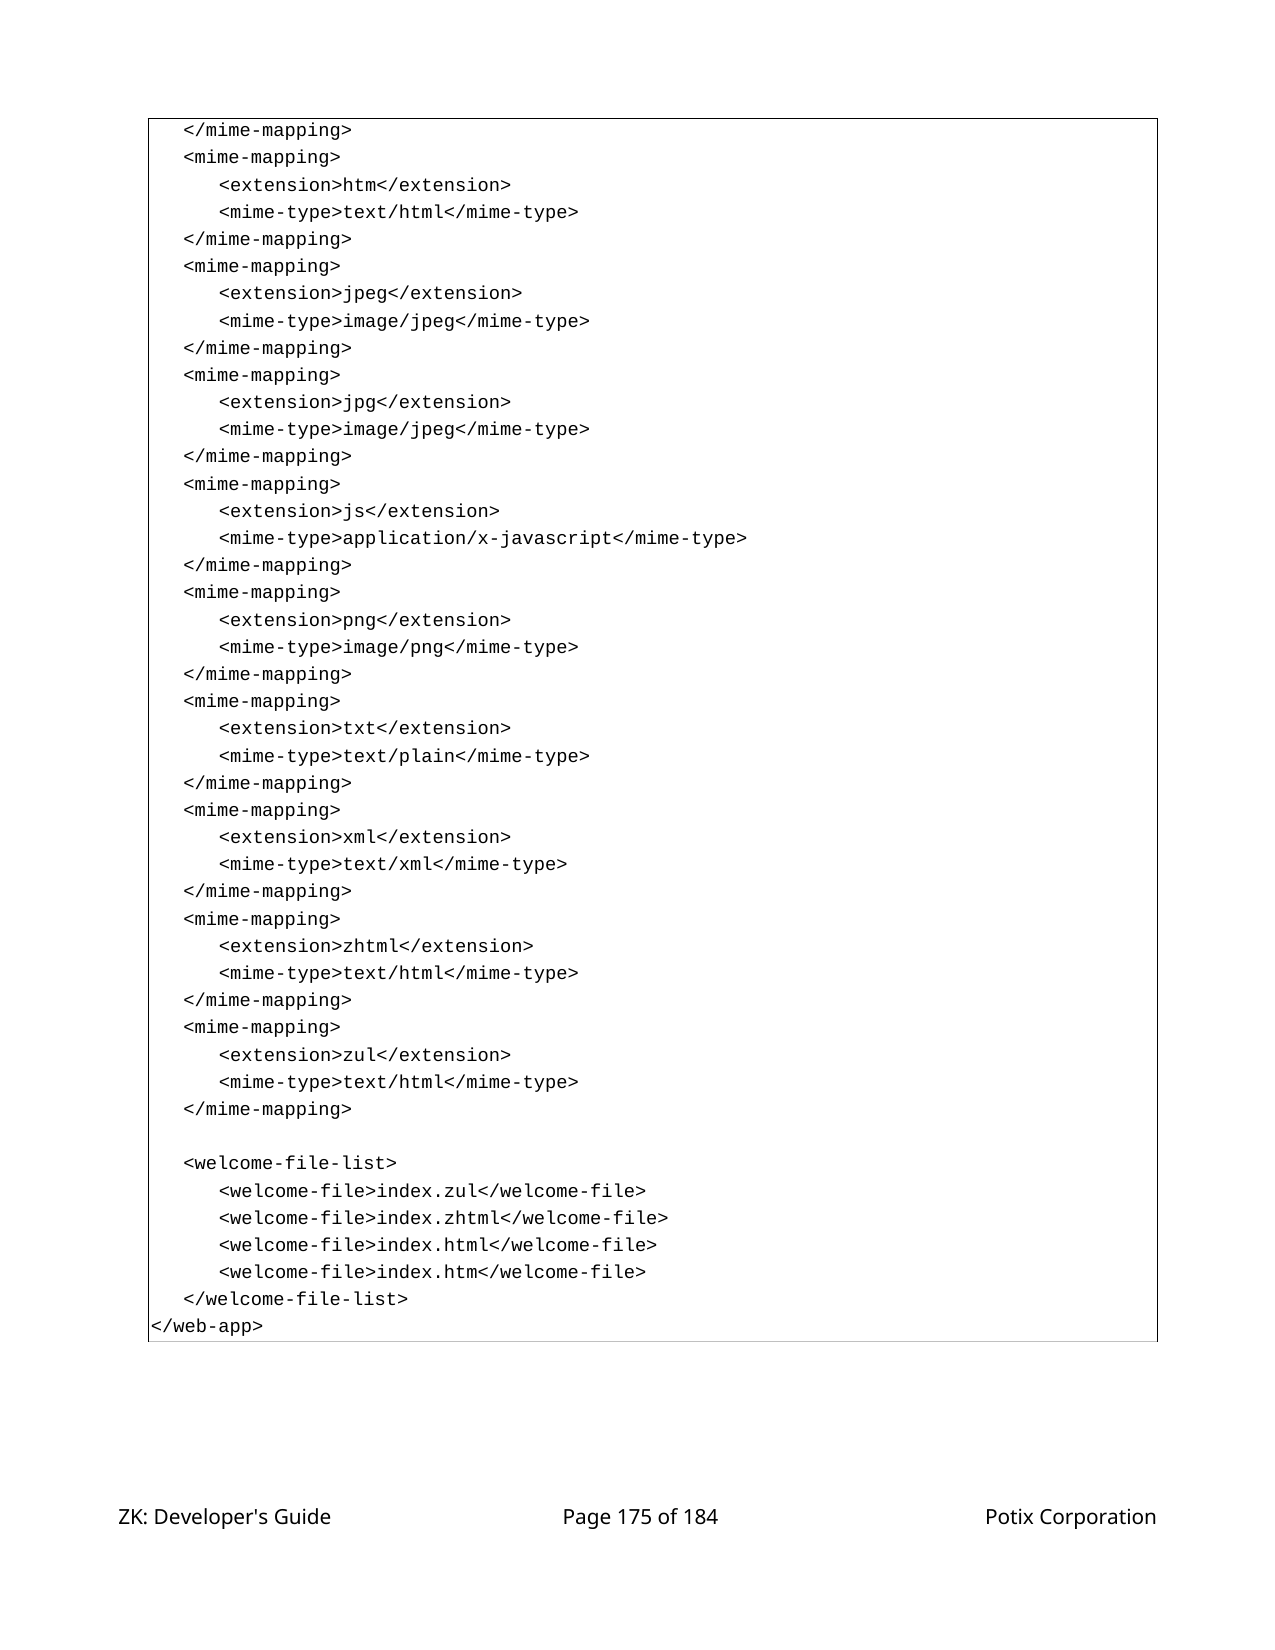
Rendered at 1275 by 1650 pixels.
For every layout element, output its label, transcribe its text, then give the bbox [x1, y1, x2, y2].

text </web-app> [149, 1314, 1157, 1341]
text <extension>png</extension> [149, 607, 1157, 632]
text <mime-type>image/jpeg</mime-type> [149, 308, 1157, 333]
text </mime-mapping> [149, 771, 1157, 795]
text <mime-mapping> [149, 254, 1157, 278]
text <extension>txt</extension> [149, 716, 1157, 741]
text </mime-mapping> [149, 336, 1157, 360]
text <extension>xml</extension> [149, 825, 1157, 849]
text <extension>zhtml</extension> [149, 934, 1157, 958]
text <mime-mapping> [149, 145, 1157, 169]
text <mime-mapping> [149, 363, 1157, 387]
text <mime-type>text/xml</mime-type> [149, 852, 1157, 876]
text <mime-type>image/jpeg</mime-type> [149, 417, 1157, 441]
text <mime-mapping> [149, 1015, 1157, 1039]
text </welcome-file-list> [149, 1287, 1157, 1311]
text <mime-mapping> [149, 798, 1157, 822]
text <mime-mapping> [149, 472, 1157, 496]
text <mime-mapping> [149, 689, 1157, 713]
text <mime-type>application/x-javascript</mime-type> [149, 526, 1157, 550]
text <extension>jpg</extension> [149, 390, 1157, 414]
text <welcome-file>index.htm</welcome-file> [149, 1260, 1157, 1284]
text <extension>htm</extension> [149, 172, 1157, 197]
text </mime-mapping> [149, 553, 1157, 577]
text <welcome-file-list> [149, 1151, 1157, 1176]
text <welcome-file>index.zhtml</welcome-file> [149, 1206, 1157, 1230]
text </mime-mapping> [149, 444, 1157, 469]
text <extension>zul</extension> [149, 1042, 1157, 1067]
text </mime-mapping> [149, 227, 1157, 251]
text <mime-mapping> [149, 907, 1157, 931]
text <welcome-file>index.zul</welcome-file> [149, 1178, 1157, 1203]
text </mime-mapping> [149, 119, 1157, 142]
text <welcome-file>index.html</welcome-file> [149, 1233, 1157, 1257]
text <mime-type>image/png</mime-type> [149, 635, 1157, 659]
text <mime-mapping> [149, 580, 1157, 604]
text </mime-mapping> [149, 662, 1157, 686]
text <mime-type>text/plain</mime-type> [149, 743, 1157, 768]
text </mime-mapping> [149, 1097, 1157, 1121]
text <mime-type>text/html</mime-type> [149, 200, 1157, 224]
text </mime-mapping> [149, 988, 1157, 1012]
text <extension>js</extension> [149, 499, 1157, 523]
text <extension>jpeg</extension> [149, 281, 1157, 306]
text <mime-type>text/html</mime-type> [149, 1070, 1157, 1094]
text </mime-mapping> [149, 879, 1157, 904]
text <mime-type>text/html</mime-type> [149, 961, 1157, 985]
